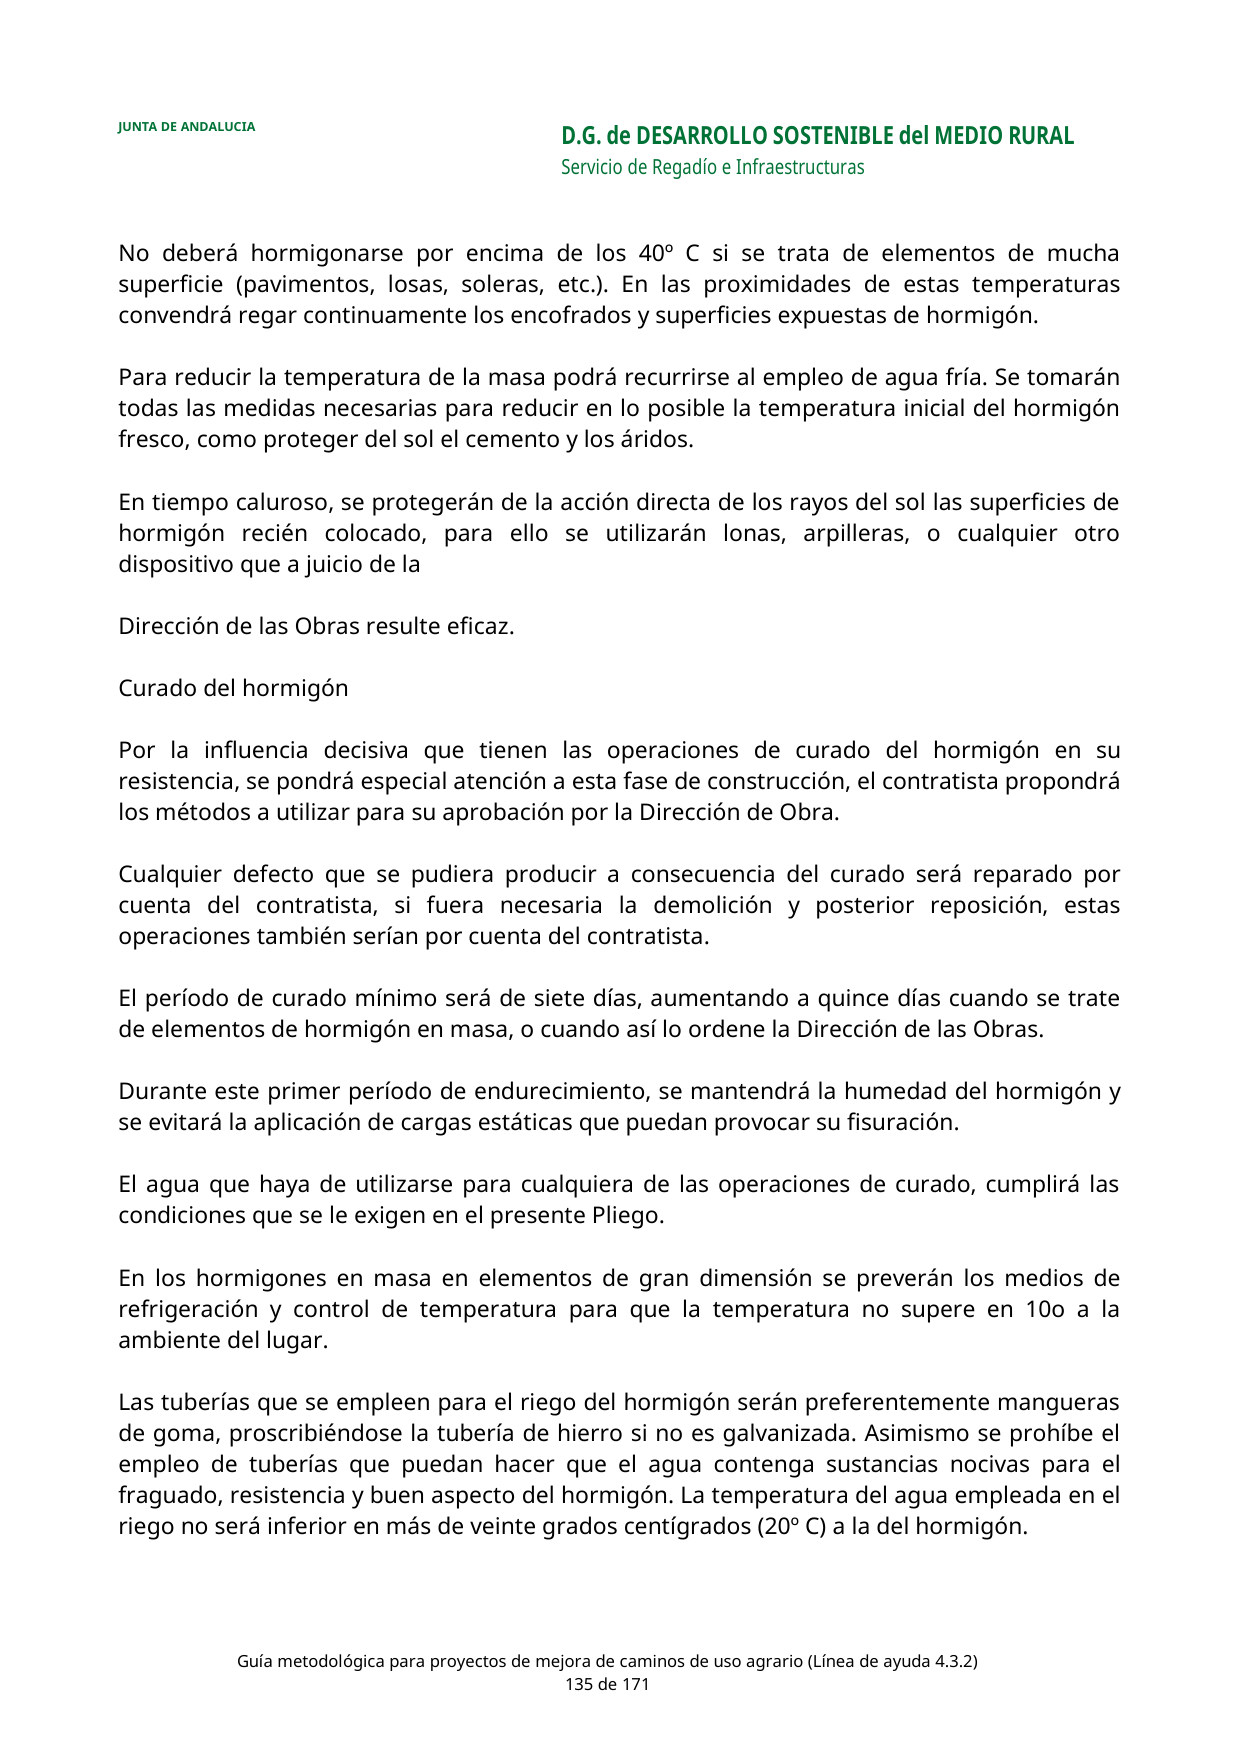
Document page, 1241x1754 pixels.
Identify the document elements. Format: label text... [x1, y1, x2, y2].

text El período de curado mínimo será de siete días, aumentando a quince días cuando se trate de elementos de hormigón en masa, o cuando así lo ordene la Dirección de las Obras. [118, 982, 1122, 1044]
text Para reducir la temperatura de la masa podrá recurrirse al empleo de agua fría. Se tomarán todas las medidas necesarias para reducir en lo posible la temperatura inicial del hormigón fresco, como proteger del sol el cemento y los áridos. [118, 361, 1122, 454]
text No deberá hormigonarse por encima de los 40º C si se trata de elementos de mucha superficie (pavimentos, losas, soleras, etc.). En las proximidades de estas temperaturas convendrá regar continuamente los encofrados y superficies expuestas de hormigón. [118, 237, 1122, 330]
text El agua que haya de utilizarse para cualquiera de las operaciones de curado, cumplirá las condiciones que se le exigen en el presente Pliego. [118, 1168, 1122, 1231]
text Por la influencia decisiva que tienen las operaciones de curado del hormigón en su resistencia, se pondrá especial atención a esta fase de construcción, el contratista propondrá los métodos a utilizar para su aprobación por la Dirección de Obra. [118, 734, 1122, 827]
text Las tuberías que se empleen para el riego del hormigón serán preferentemente mangueras de goma, proscribiéndose la tubería de hierro si no es galvanizada. Asimismo se prohíbe el empleo de tuberías que puedan hacer que el agua contenga sustancias nocivas para el fraguado, resistencia y buen aspecto del hormigón. La temperatura del agua empleada en el riego no será inferior en más de veinte grados centígrados (20º C) a la del hormigón. [118, 1386, 1122, 1541]
text Cualquier defecto que se pudiera producir a consecuencia del curado será reparado por cuenta del contratista, si fuera necesaria la demolición y posterior reposición, estas operaciones también serían por cuenta del contratista. [118, 858, 1122, 951]
text Curado del hormigón [118, 672, 1122, 703]
text Dirección de las Obras resulte eficaz. [118, 610, 1122, 641]
text Durante este primer período de endurecimiento, se mantendrá la humedad del hormigón y se evitará la aplicación de cargas estáticas que puedan provocar su fisuración. [118, 1075, 1122, 1137]
text En tiempo caluroso, se protegerán de la acción directa de los rayos del sol las superficies de hormigón recién colocado, para ello se utilizarán lonas, arpilleras, o cualquier otro dispositivo que a juicio de la [118, 486, 1122, 579]
text En los hormigones en masa en elementos de gran dimensión se preverán los medios de refrigeración y control de temperatura para que la temperatura no supere en 10o a la ambiente del lugar. [118, 1262, 1122, 1355]
